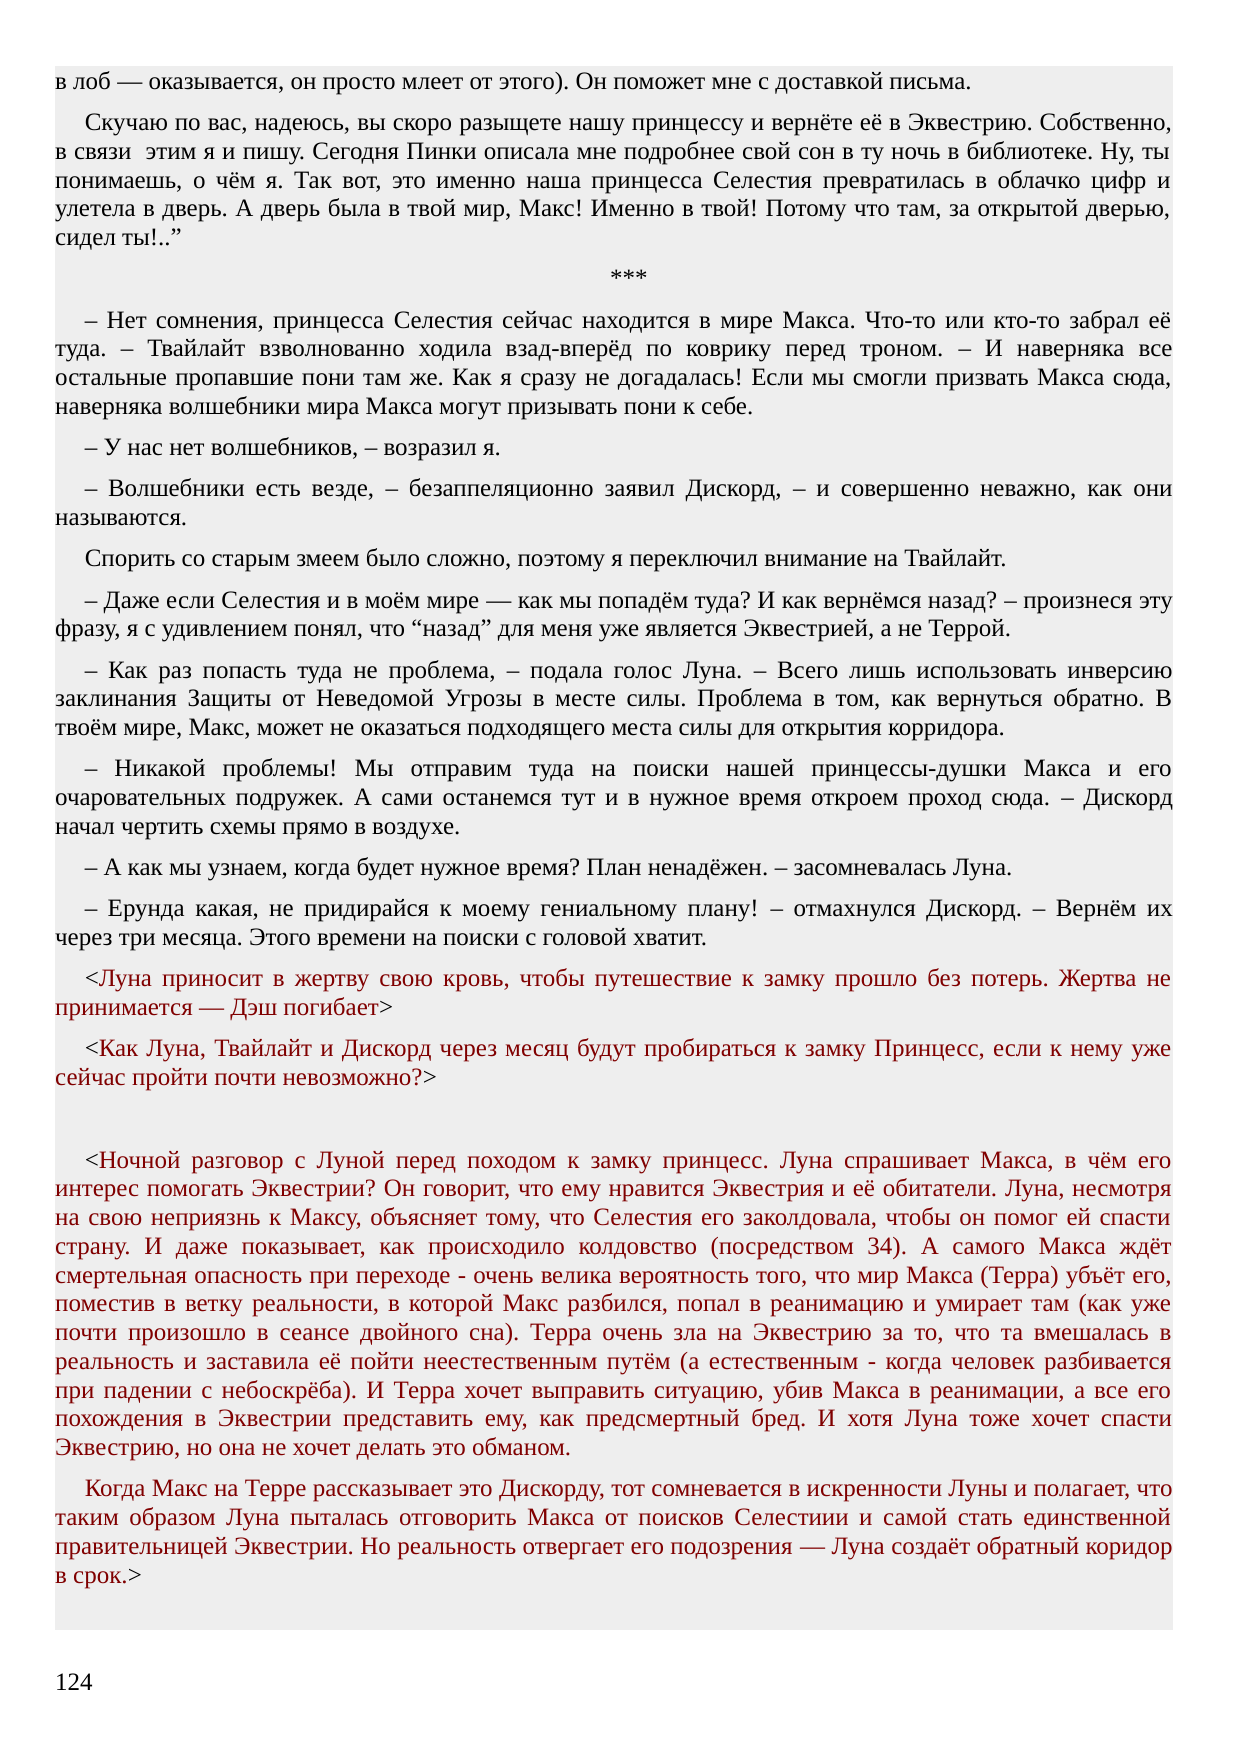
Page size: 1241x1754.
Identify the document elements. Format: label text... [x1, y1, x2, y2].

text Скучаю по вас, надеюсь, вы скоро разыщете нашу принцессу и вернёте её в Эквестрию. Собственно, в связи этим я и пишу. Сегодня Пинки описала мне подробнее свой сон в ту ночь в библиотеке. Ну, ты понимаешь, о чём я. Так вот, это именно наша принцесса Селестия превратилась в облачко цифр и улетела в дверь. А дверь была в твой мир, Макс! Именно в твой! Потому что там, за открытой дверью, сидел ты!..” [55, 107, 1173, 251]
text – А как мы узнаем, когда будет нужное время? План ненадёжен. – засомневалась Луна. [55, 852, 1173, 881]
text – У нас нет волшебников, – возразил я. [55, 432, 1173, 461]
text Спорить со старым змеем было сложно, поэтому я переключил внимание на Твайлайт. [55, 543, 1173, 572]
text <Ночной разговор с Луной перед походом к замку принцесс. Луна спрашивает Макса, в чём его интерес помогать Эквестрии? Он говорит, что ему нравится Эквестрия и её обитатели. Луна, несмотря на свою неприязнь к Максу, объясняет тому, что Селестия его заколдовала, чтобы он помог ей спасти страну. И даже показывает, как происходило колдовство (посредством 34). А самого Макса ждёт смертельная опасность при переходе - очень велика вероятность того, что мир Макса (Терра) убъёт его, поместив в ветку реальности, в которой Макс разбился, попал в реанимацию и умирает там (как уже почти произошло в сеансе двойного сна). Терра очень зла на Эквестрию за то, что та вмешалась в реальность и заставила её пойти неестественным путём (а естественным - когда человек разбивается при падении с небоскрёба). И Терра хочет выправить ситуацию, убив Макса в реанимации, а все его похождения в Эквестрии представить ему, как предсмертный бред. И хотя Луна тоже хочет спасти Эквестрию, но она не хочет делать это обманом. [55, 1145, 1173, 1461]
text – Как раз попасть туда не проблема, – подала голос Луна. – Всего лишь использовать инверсию заклинания Защиты от Неведомой Угрозы в месте силы. Проблема в том, как вернуться обратно. В твоём мире, Макс, может не оказаться подходящего места силы для открытия корридора. [55, 655, 1173, 741]
text – Ерунда какая, не придирайся к моему гениальному плану! – отмахнулся Дискорд. – Вернём их через три месяца. Этого времени на поиски с головой хватит. [55, 893, 1173, 951]
text – Никакой проблемы! Мы отправим туда на поиски нашей принцессы-душки Макса и его очаровательных подружек. А сами останемся тут и в нужное время откроем проход сюда. – Дискорд начал чертить схемы прямо в воздухе. [55, 753, 1173, 840]
text – Волшебники есть везде, – безаппеляционно заявил Дискорд, – и совершенно неважно, как они называются. [55, 473, 1173, 531]
text <Луна приносит в жертву свою кровь, чтобы путешествие к замку прошло без потерь. Жертва не принимается — Дэш погибает> [55, 963, 1173, 1021]
text – Даже если Селестия и в моём мире — как мы попадём туда? И как вернёмся назад? – произнеся эту фразу, я с удивлением понял, что “назад” для меня уже является Эквестрией, а не Террой. [55, 585, 1173, 642]
text – Нет сомнения, принцесса Селестия сейчас находится в мире Макса. Что-то или кто-то забрал её туда. – Твайлайт взволнованно ходила взад-вперёд по коврику перед троном. – И наверняка все остальные пропавшие пони там же. Как я сразу не догадалась! Если мы смогли призвать Макса сюда, наверняка волшебники мира Макса могут призывать пони к себе. [55, 305, 1173, 420]
text Когда Макс на Терре рассказывает это Дискорду, тот сомневается в искренности Луны и полагает, что таким образом Луна пыталась отговорить Макса от поисков Селестиии и самой стать единственной правительницей Эквестрии. Но реальность отвергает его подозрения — Луна создаёт обратный коридор в срок.> [55, 1473, 1173, 1588]
text <Как Луна, Твайлайт и Дискорд через месяц будут пробираться к замку Принцесс, если к нему уже сейчас пройти почти невозможно?> [55, 1033, 1173, 1091]
text в лоб — оказывается, он просто млеет от этого). Он поможет мне с доставкой письма. [55, 66, 1173, 95]
text *** [55, 263, 1173, 292]
